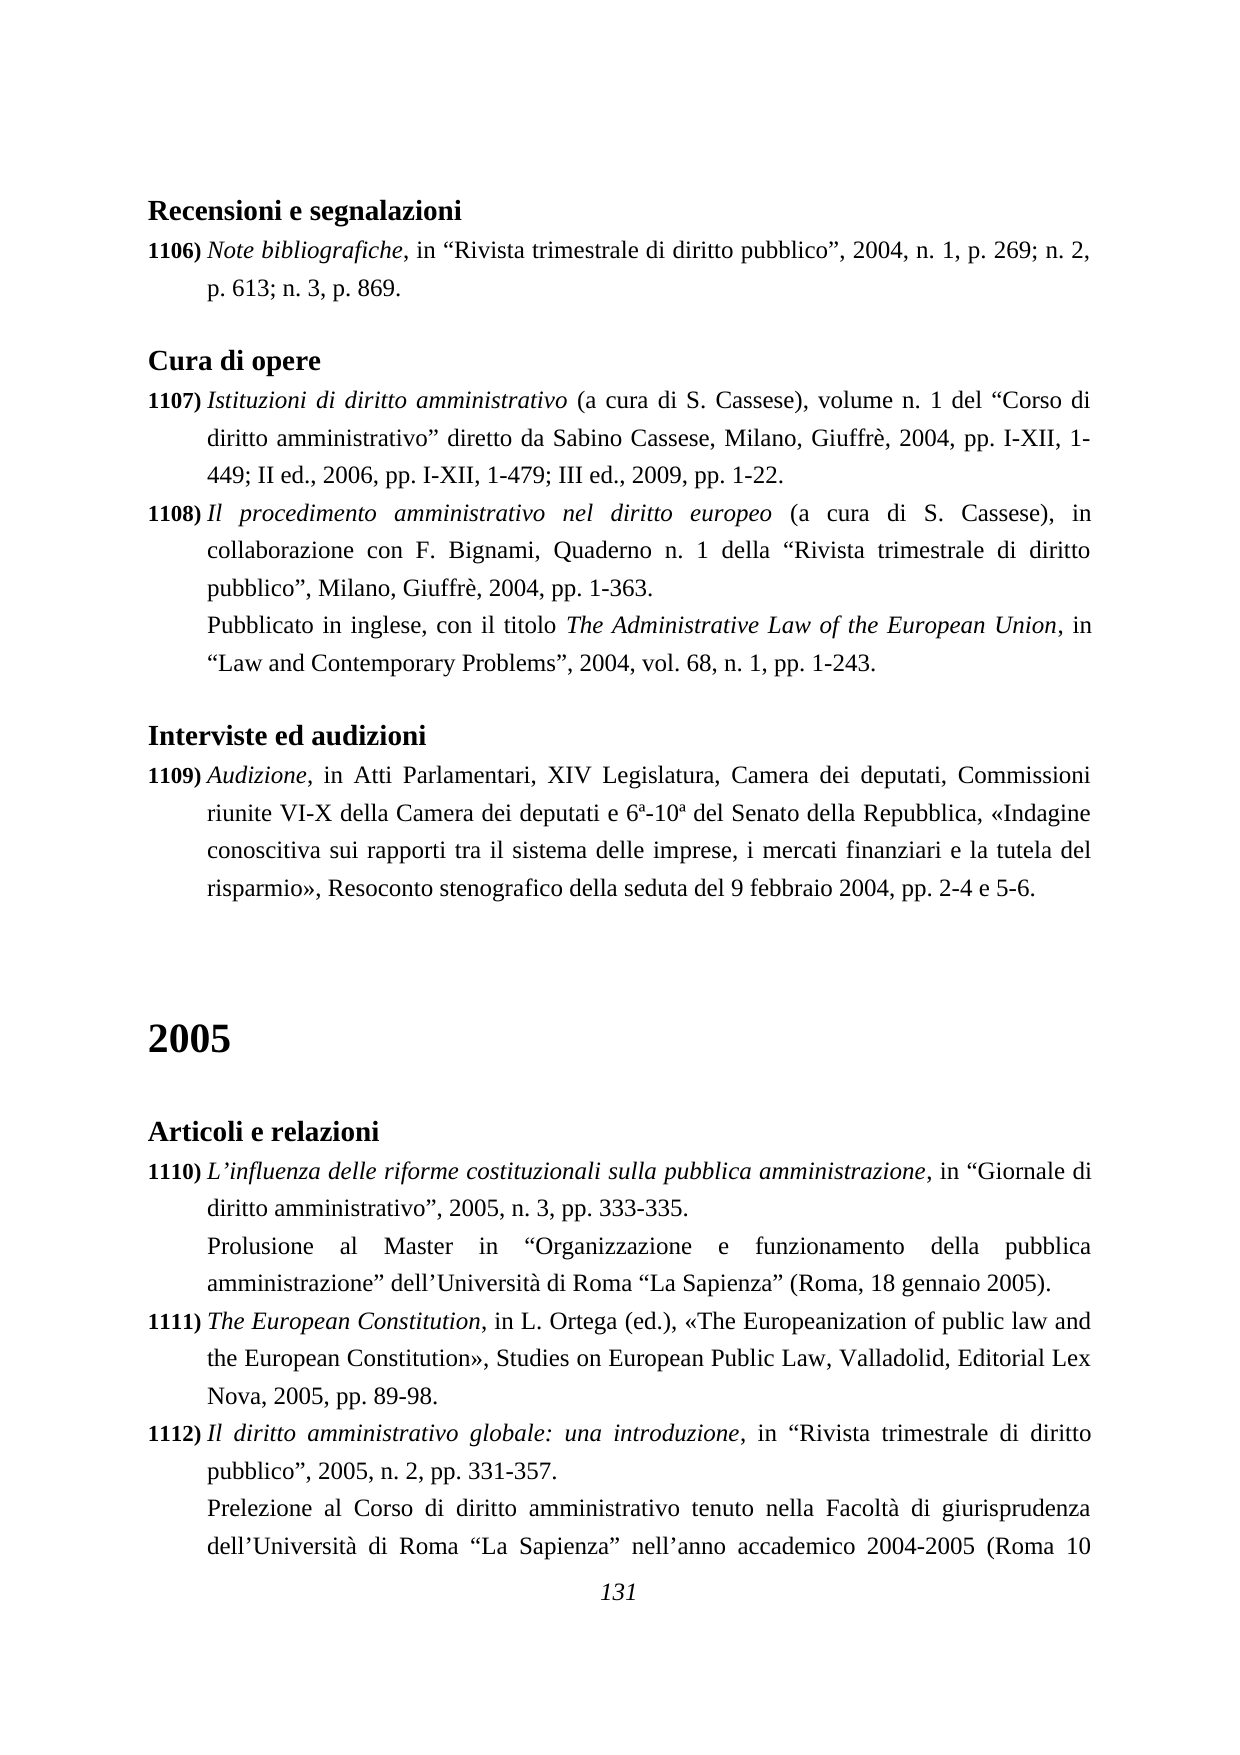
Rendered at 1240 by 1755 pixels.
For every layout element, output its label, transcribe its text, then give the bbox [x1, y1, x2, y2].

text Pubblicato in inglese, con il titolo The Administrative Law of the European Union, in “Law and Contemporary Problems”, 2004, vol. 68, n. 1, pp. 1-243. [207, 601, 1092, 676]
list Il procedimento amministrativo nel diritto europeo (a cura di S. Cassese), in collaborazione con F. Bignami, Quaderno n. 1 della “Rivista trimestrale di diritto pubblico”, Milano, Giuffrè, 2004, pp. 1-363. [148, 489, 1092, 601]
text Prelezione al Corso di diritto amministrativo tenuto nella Facoltà di giurisprudenza dell’Università di Roma “La Sapienza” nell’anno accademico 2004-2005 (Roma 10 [207, 1485, 1092, 1560]
text Cura di opere [148, 339, 1092, 376]
text 2005 [148, 1014, 1092, 1062]
text Articoli e relazioni [148, 1110, 1092, 1147]
text Recensioni e segnalazioni [148, 189, 1092, 226]
list Istituzioni di diritto amministrativo (a cura di S. Cassese), volume n. 1 del “Corso di diritto amministrativo” diretto da Sabino Cassese, Milano, Giuffrè, 2004, pp. I-XII, 1-449; II ed., 2006, pp. I-XII, 1-479; III ed., 2009, pp. 1-22. [148, 376, 1092, 489]
list Note bibliografiche, in “Rivista trimestrale di diritto pubblico”, 2004, n. 1, p. 269; n. 2, p. 613; n. 3, p. 869. [148, 226, 1092, 301]
text Prolusione al Master in “Organizzazione e funzionamento della pubblica amministrazione” dell’Università di Roma “La Sapienza” (Roma, 18 gennaio 2005). [207, 1222, 1092, 1297]
list Audizione, in Atti Parlamentari, XIV Legislatura, Camera dei deputati, Commissioni riunite VI-X della Camera dei deputati e 6ª-10ª del Senato della Repubblica, «Indagine conoscitiva sui rapporti tra il sistema delle imprese, i mercati finanziari e la tutela del risparmio», Resoconto stenografico della seduta del 9 febbraio 2004, pp. 2-4 e 5-6. [148, 751, 1092, 901]
list The European Constitution, in L. Ortega (ed.), «The Europeanization of public law and the European Constitution», Studies on European Public Law, Valladolid, Editorial Lex Nova, 2005, pp. 89-98. [148, 1297, 1092, 1410]
text Interviste ed audizioni [148, 714, 1092, 751]
list L’influenza delle riforme costituzionali sulla pubblica amministrazione, in “Giornale di diritto amministrativo”, 2005, n. 3, pp. 333-335. [148, 1147, 1092, 1222]
list Il diritto amministrativo globale: una introduzione, in “Rivista trimestrale di diritto pubblico”, 2005, n. 2, pp. 331-357. [148, 1410, 1092, 1485]
